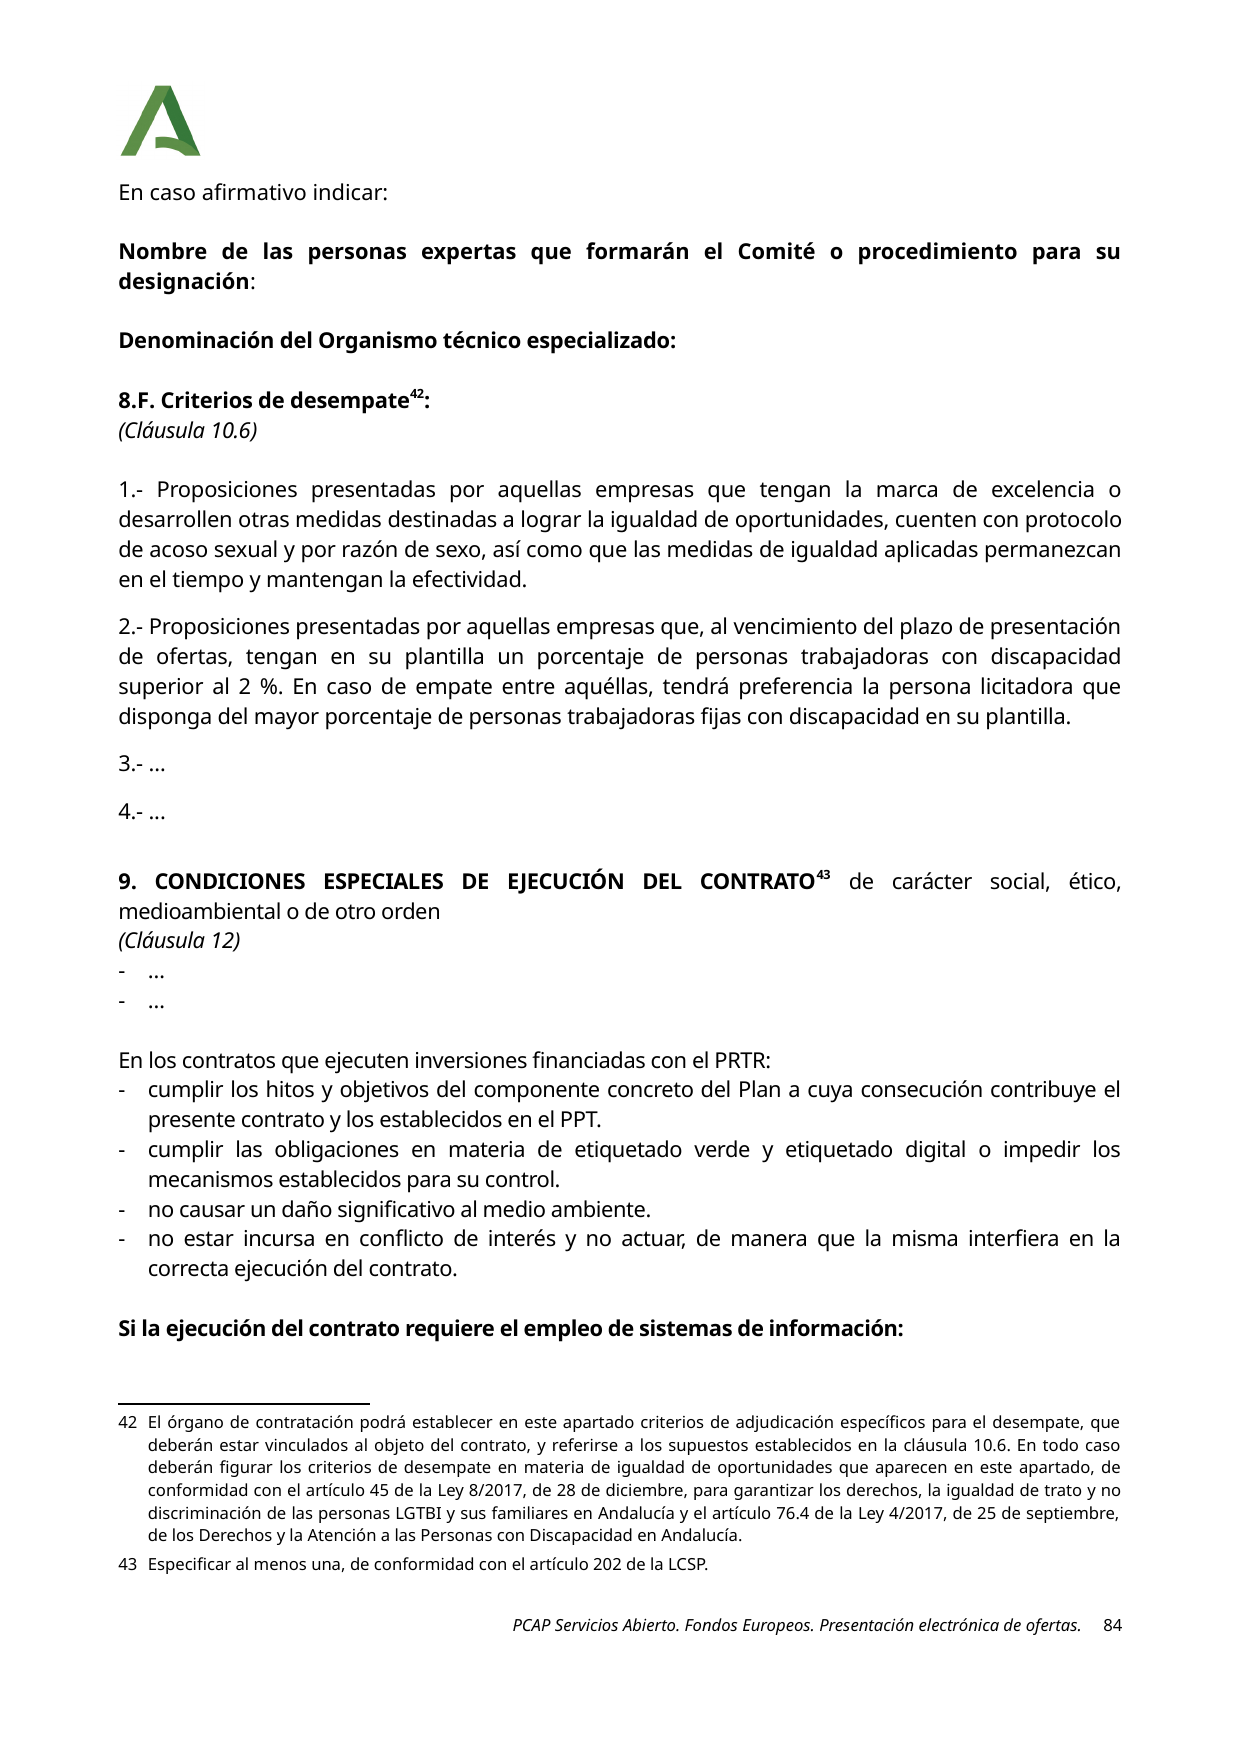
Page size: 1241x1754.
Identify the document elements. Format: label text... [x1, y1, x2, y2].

text 9. CONDICIONES ESPECIALES DE EJECUCIÓN DEL CONTRATO de carácter social, ético, medioambiental o de otro orden [118, 866, 1122, 926]
text - … [118, 985, 1122, 1015]
text 8.F. Criterios de desempate: [118, 385, 1122, 415]
text 4.- ... [118, 796, 1122, 826]
text - cumplir los hitos y objetivos del componente concreto del Plan a cuya consecución contribuye el presente contrato y los establecidos en el PPT. [118, 1074, 1122, 1134]
text (Cláusula 10.6) [118, 415, 1122, 445]
text Denominación del Organismo técnico especializado: [118, 326, 1122, 355]
text Si la ejecución del contrato requiere el empleo de sistemas de información: [118, 1313, 1122, 1343]
text En caso afirmativo indicar: [118, 177, 1122, 206]
text (Cláusula 12) [118, 926, 1122, 955]
text - no estar incursa en conflicto de interés y no actuar, de manera que la misma interfiera en la correcta ejecución del contrato. [118, 1223, 1122, 1283]
text Especificar al menos una, de conformidad con el artículo 202 de la LCSP. [118, 1553, 1122, 1575]
text - … [118, 955, 1122, 985]
text 2.- Proposiciones presentadas por aquellas empresas que, al vencimiento del plazo de presentación de ofertas, tengan en su plantilla un porcentaje de personas trabajadoras con discapacidad superior al 2 %. En caso de empate entre aquéllas, tendrá preferencia la persona licitadora que disponga del mayor porcentaje de personas trabajadoras fijas con discapacidad en su plantilla. [118, 611, 1122, 731]
picture [116, 81, 205, 160]
text 1.- Proposiciones presentadas por aquellas empresas que tengan la marca de excelencia o desarrollen otras medidas destinadas a lograr la igualdad de oportunidades, cuenten con protocolo de acoso sexual y por razón de sexo, así como que las medidas de igualdad aplicadas permanezcan en el tiempo y mantengan la efectividad. [118, 474, 1122, 594]
text El órgano de contratación podrá establecer en este apartado criterios de adjudicación específicos para el desempate, que deberán estar vinculados al objeto del contrato, y referirse a los supuestos establecidos en la cláusula 10.6. En todo caso deberán figurar los criterios de desempate en materia de igualdad de oportunidades que aparecen en este apartado, de conformidad con el artículo 45 de la Ley 8/2017, de 28 de diciembre, para garantizar los derechos, la igualdad de trato y no discriminación de las personas LGTBI y sus familiares en Andalucía y el artículo 76.4 de la Ley 4/2017, de 25 de septiembre, de los Derechos y la Atención a las Personas con Discapacidad en Andalucía. [118, 1410, 1122, 1547]
text 3.- … [118, 748, 1122, 778]
text - no causar un daño significativo al medio ambiente. [118, 1194, 1122, 1223]
text Nombre de las personas expertas que formarán el Comité o procedimiento para su designación: [118, 236, 1122, 296]
text En los contratos que ejecuten inversiones financiadas con el PRTR: [118, 1045, 1122, 1074]
text - cumplir las obligaciones en materia de etiquetado verde y etiquetado digital o impedir los mecanismos establecidos para su control. [118, 1134, 1122, 1194]
